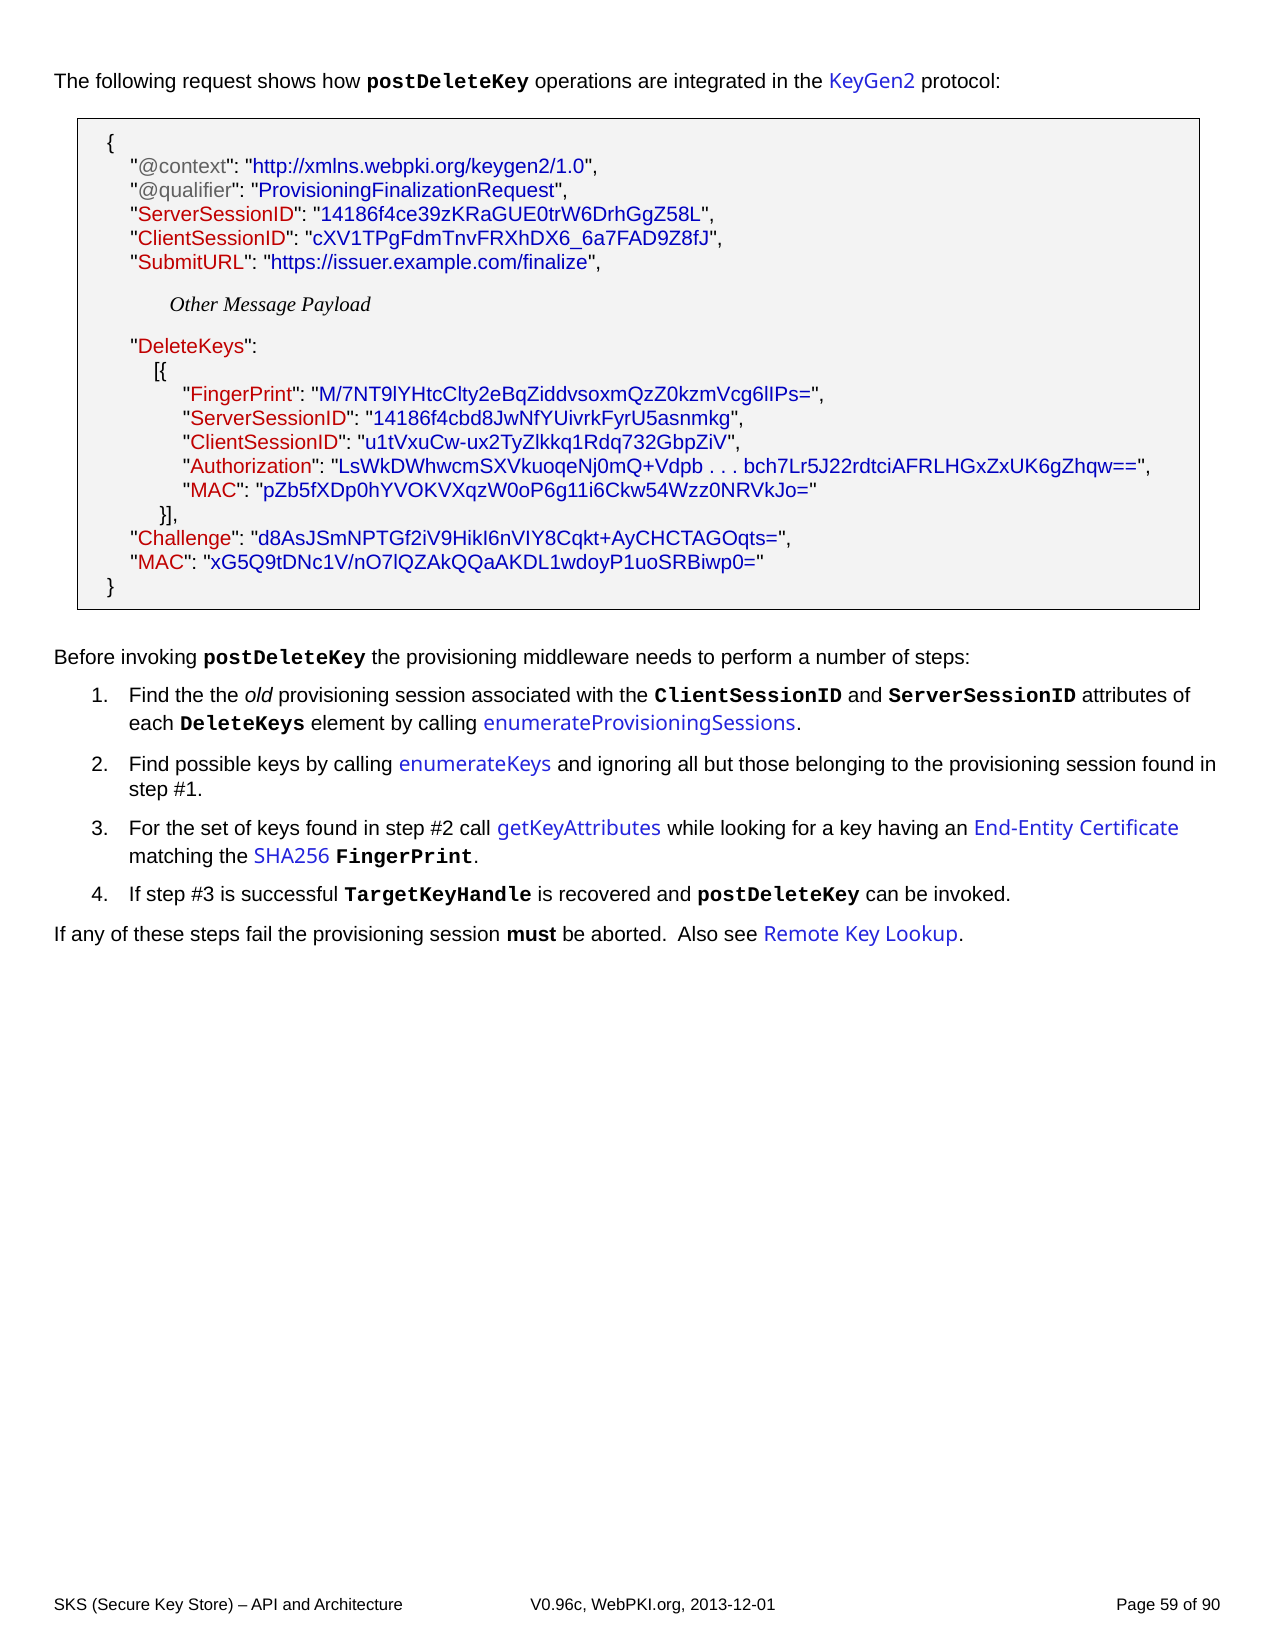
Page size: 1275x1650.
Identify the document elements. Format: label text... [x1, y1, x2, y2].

text Before invoking postDeleteKey the provisioning middleware needs to perform a number of steps: [54, 645, 1221, 671]
list If step #3 is successful TargetKeyHandle is recovered and postDeleteKey can be invoked. [91, 882, 1221, 908]
list For the set of keys found in step #2 call getKeyAttributes while looking for a key having an End-Entity Certificate matching the SHA256 FingerPrint. [91, 813, 1221, 870]
text The following request shows how postDeleteKey operations are integrated in the KeyGen2 protocol: [54, 66, 1221, 118]
text If any of these steps fail the provisioning session must be aborted. Also see Remote Key Lookup. [54, 919, 1221, 948]
list Find the the old provisioning session associated with the ClientSessionID and ServerSessionID attributes of each DeleteKeys element by calling enumerateProvisioningSessions. [91, 683, 1221, 737]
table_header { "@context": "http://xmlns.webpki.org/keygen2/1.0", "@qualifier": "ProvisioningFinalizationRequest", "ServerSessionID": "14186f4ce39zKRaGUE0trW6DrhGgZ58L", "ClientSessionID": "cXV1TPgFdmTnvFRXhDX6_6a7FAD9Z8fJ", "SubmitURL": "https://issuer.example.com/finalize", Other Message Payload "DeleteKeys": [{ "FingerPrint": "M/7NT9lYHtcClty2eBqZiddvsoxmQzZ0kzmVcg6lIPs=", "ServerSessionID": "14186f4cbd8JwNfYUivrkFyrU5asnmkg", "ClientSessionID": "u1tVxuCw-ux2TyZlkkq1Rdq732GbpZiV", "Authorization": "LsWkDWhwcmSXVkuoqeNj0mQ+Vdpb . . . bch7Lr5J22rdtciAFRLHGxZxUK6gZhqw==", "MAC": "pZb5fXDp0hYVOKVXqzW0oP6g11i6Ckw54Wzz0NRVkJo=" }], "Challenge": "d8AsJSmNPTGf2iV9HikI6nVIY8Cqkt+AyCHCTAGOqts=", "MAC": "xG5Q9tDNc1V/nO7lQZAkQQaAKDL1wdoyP1uoSRBiwp0=" } [78, 119, 1199, 609]
list Find possible keys by calling enumerateKeys and ignoring all but those belonging to the provisioning session found in step #1. [91, 749, 1221, 801]
